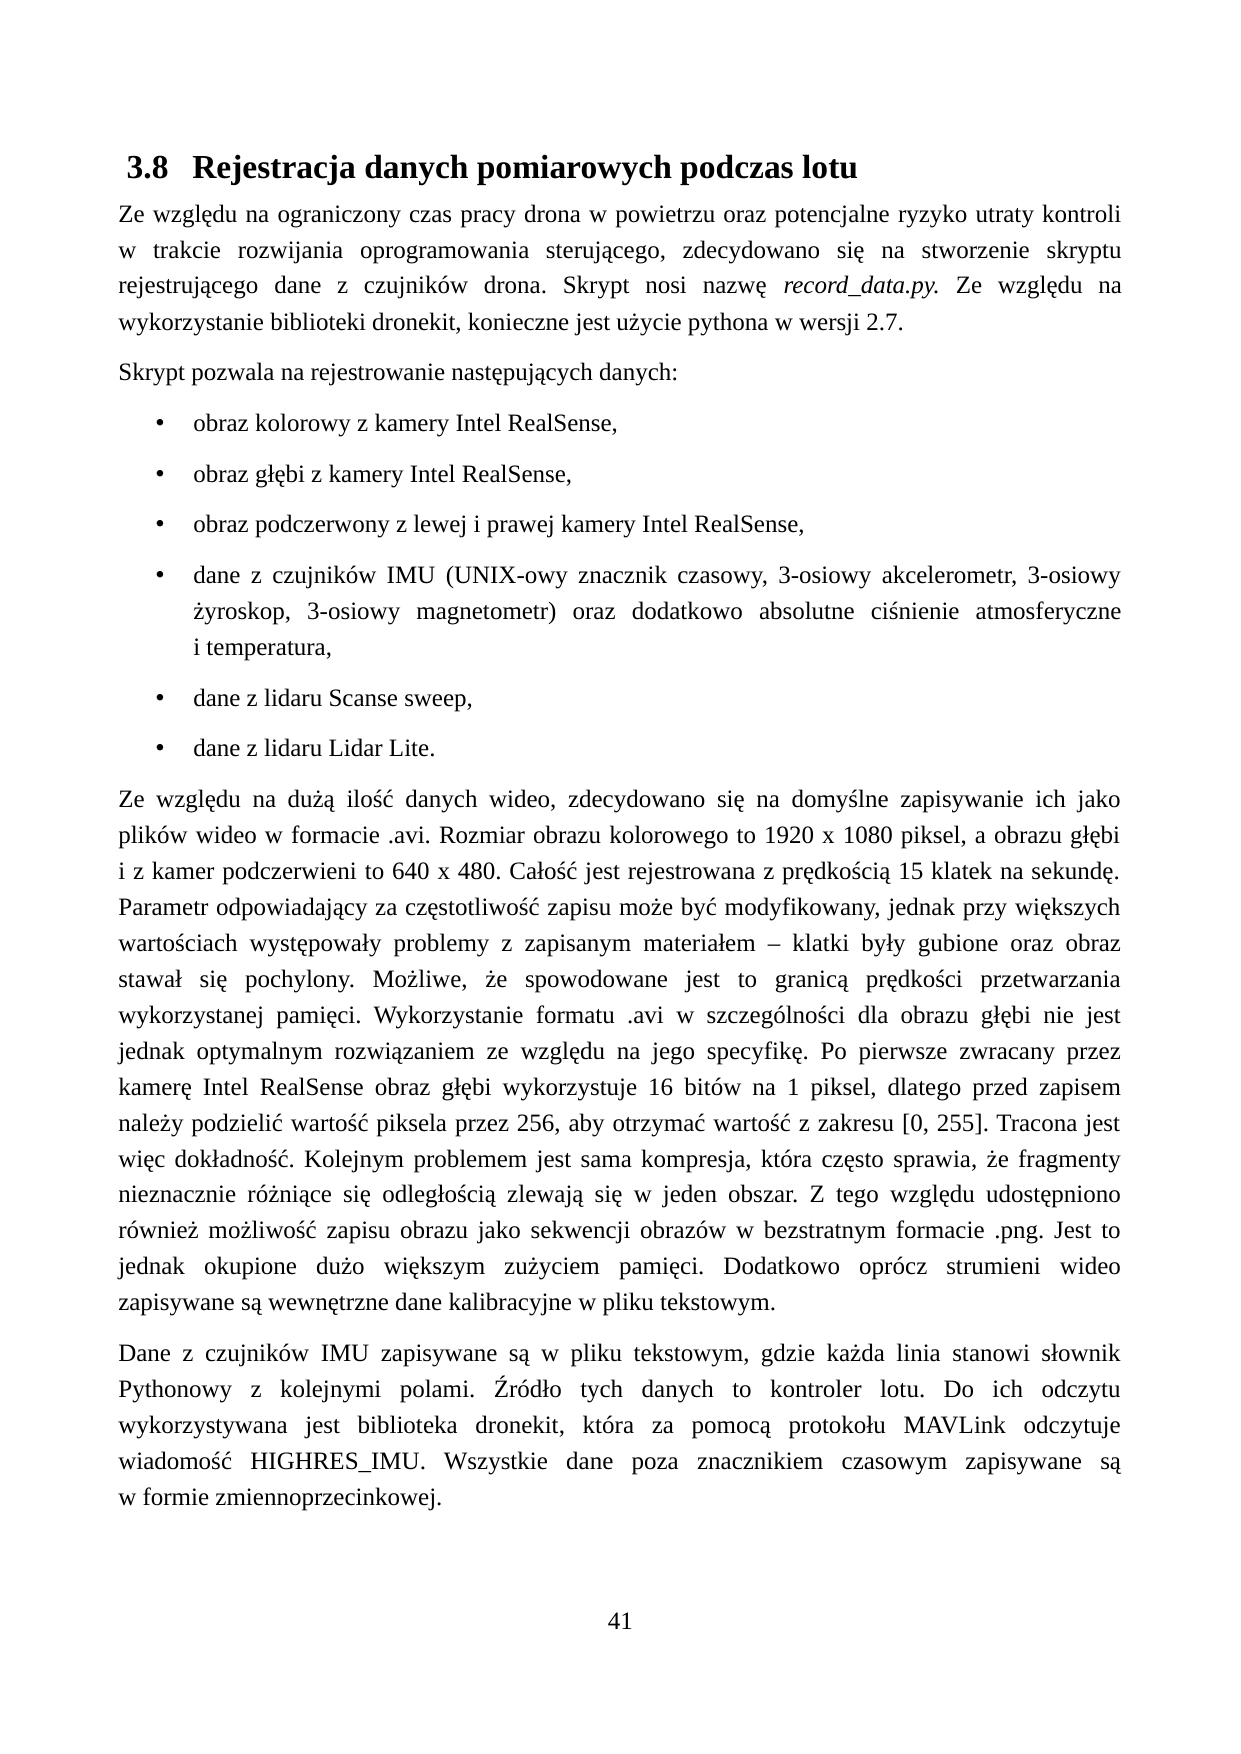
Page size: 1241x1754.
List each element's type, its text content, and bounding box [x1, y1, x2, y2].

list dane z czujników IMU (UNIX-owy znacznik czasowy, 3-osiowy akcelerometr, 3-osiowy żyroskop, 3-osiowy magnetometr) oraz dodatkowo absolutne ciśnienie atmosferyczne i temperatura, [156, 560, 1122, 661]
list dane z lidaru Scanse sweep, [156, 683, 1122, 712]
list dane z lidaru Lidar Lite. [156, 733, 1122, 762]
list obraz kolorowy z kamery Intel RealSense, [156, 408, 1122, 437]
text Dane z czujników IMU zapisywane są w pliku tekstowym, gdzie każda linia stanowi słownik Pythonowy z kolejnymi polami. Źródło tych danych to kontroler lotu. Do ich odczytu wykorzystywana jest biblioteka dronekit, która za pomocą protokołu MAVLink odczytuje wiadomość HIGHRES_IMU. Wszystkie dane poza znacznikiem czasowym zapisywane są w formie zmiennoprzecinkowej. [118, 1338, 1122, 1511]
subtitle Rejestracja danych pomiarowych podczas lotu [118, 148, 1122, 186]
text Skrypt pozwala na rejestrowanie następujących danych: [118, 357, 1122, 386]
list obraz podczerwony z lewej i prawej kamery Intel RealSense, [156, 509, 1122, 538]
text Ze względu na dużą ilość danych wideo, zdecydowano się na domyślne zapisywanie ich jako plików wideo w formacie .avi. Rozmiar obrazu kolorowego to 1920 x 1080 piksel, a obrazu głębi i z kamer podczerwieni to 640 x 480. Całość jest rejestrowana z prędkością 15 klatek na sekundę. Parametr odpowiadający za częstotliwość zapisu może być modyfikowany, jednak przy większych wartościach występowały problemy z zapisanym materiałem – klatki były gubione oraz obraz stawał się pochylony. Możliwe, że spowodowane jest to granicą prędkości przetwarzania wykorzystanej pamięci. Wykorzystanie formatu .avi w szczególności dla obrazu głębi nie jest jednak optymalnym rozwiązaniem ze względu na jego specyfikę. Po pierwsze zwracany przez kamerę Intel RealSense obraz głębi wykorzystuje 16 bitów na 1 piksel, dlatego przed zapisem należy podzielić wartość piksela przez 256, aby otrzymać wartość z zakresu [0, 255]. Tracona jest więc dokładność. Kolejnym problemem jest sama kompresja, która często sprawia, że fragmenty nieznacznie różniące się odległością zlewają się w jeden obszar. Z tego względu udostępniono również możliwość zapisu obrazu jako sekwencji obrazów w bezstratnym formacie .png. Jest to jednak okupione dużo większym zużyciem pamięci. Dodatkowo oprócz strumieni wideo zapisywane są wewnętrzne dane kalibracyjne w pliku tekstowym. [118, 784, 1122, 1316]
text Ze względu na ograniczony czas pracy drona w powietrzu oraz potencjalne ryzyko utraty kontroli w trakcie rozwijania oprogramowania sterującego, zdecydowano się na stworzenie skryptu rejestrującego dane z czujników drona. Skrypt nosi nazwę record_data.py. Ze względu na wykorzystanie biblioteki dronekit, konieczne jest użycie pythona w wersji 2.7. [118, 199, 1122, 335]
list obraz głębi z kamery Intel RealSense, [156, 459, 1122, 487]
